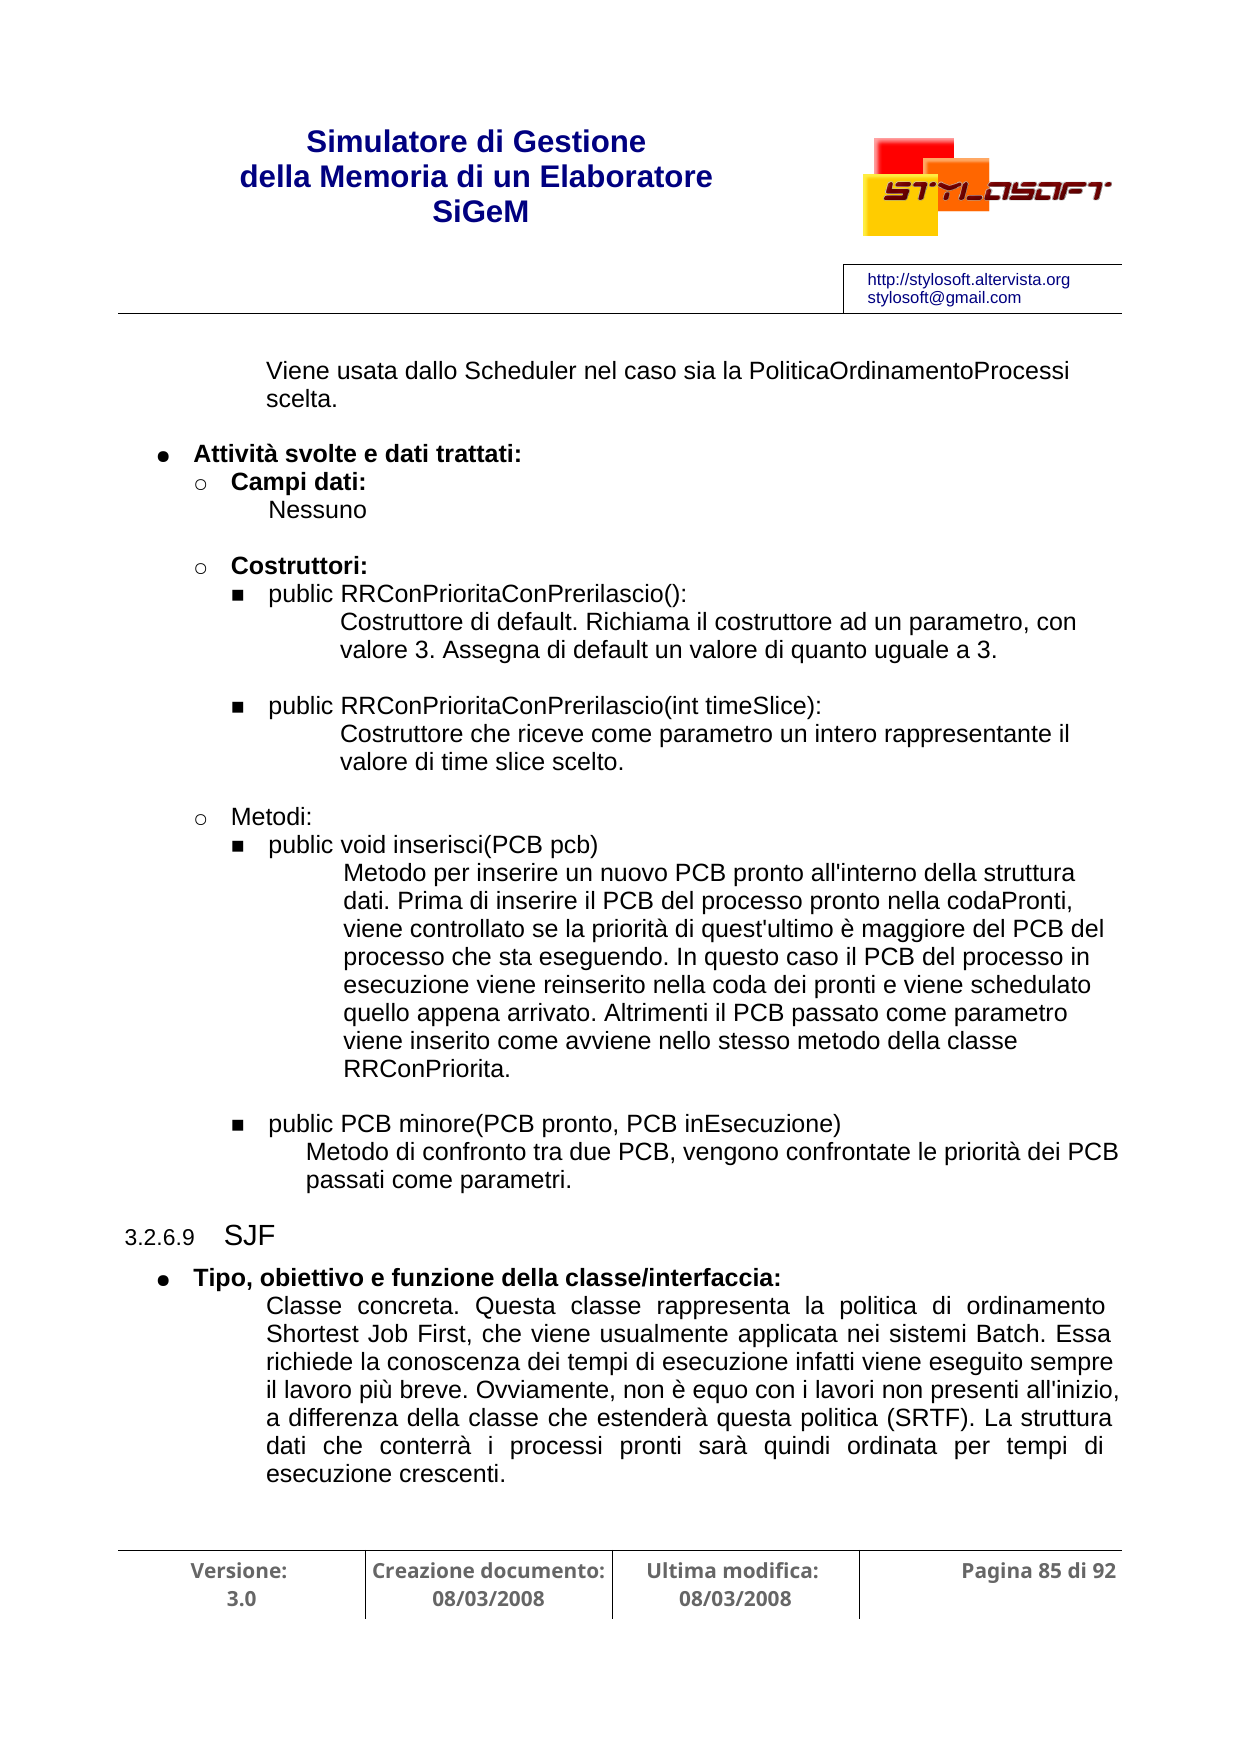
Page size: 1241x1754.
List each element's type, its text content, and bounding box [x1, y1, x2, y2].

list Attività svolte e dati trattati: [156, 440, 1122, 468]
list public RRConPrioritaConPrerilascio(): [231, 580, 1122, 608]
list Metodo di confronto tra due PCB, vengono confrontate le priorità dei PCB passati come parametri. [268, 1138, 1122, 1194]
list Classe concreta. Questa classe rappresenta la politica di ordinamento Shortest Job First, che viene usualmente applicata nei sistemi Batch. Essa richiede la conoscenza dei tempi di esecuzione infatti viene eseguito sempre il lavoro più breve. Ovviamente, non è equo con i lavori non presenti all'inizio, a differenza della classe che estenderà questa politica (SRTF). La struttura dati che conterrà i processi pronti sarà quindi ordinata per tempi di esecuzione crescenti. [156, 1292, 1122, 1487]
text Costruttore di default. Richiama il costruttore ad un parametro, con valore 3. Assegna di default un valore di quanto uguale a 3. [118, 608, 1122, 664]
subtitle SJF [118, 1219, 1122, 1252]
list Viene usata dallo Scheduler nel caso sia la PoliticaOrdinamentoProcessi scelta. [156, 357, 1122, 412]
list public RRConPrioritaConPrerilascio(int timeSlice): [231, 692, 1122, 719]
list Campi dati: [193, 468, 1122, 496]
list public PCB minore(PCB pronto, PCB inEsecuzione) [231, 1110, 1122, 1138]
list Nessuno [231, 496, 1122, 524]
text Costruttore che riceve come parametro un intero rappresentante il valore di time slice scelto. [118, 719, 1122, 775]
list Metodo per inserire un nuovo PCB pronto all'interno della struttura dati. Prima di inserire il PCB del processo pronto nella codaPronti, viene controllato se la priorità di quest'ultimo è maggiore del PCB del processo che sta eseguendo. In questo caso il PCB del processo in esecuzione viene reinserito nella coda dei pronti e viene schedulato quello appena arrivato. Altrimenti il PCB passato come parametro viene inserito come avviene nello stesso metodo della classe RRConPriorita. [306, 859, 1122, 1082]
list Costruttori: [193, 552, 1122, 580]
list Tipo, obiettivo e funzione della classe/interfaccia: [156, 1264, 1122, 1292]
picture [848, 123, 1117, 247]
list public void inserisci(PCB pcb) [231, 831, 1122, 859]
list Metodi: [193, 803, 1122, 831]
